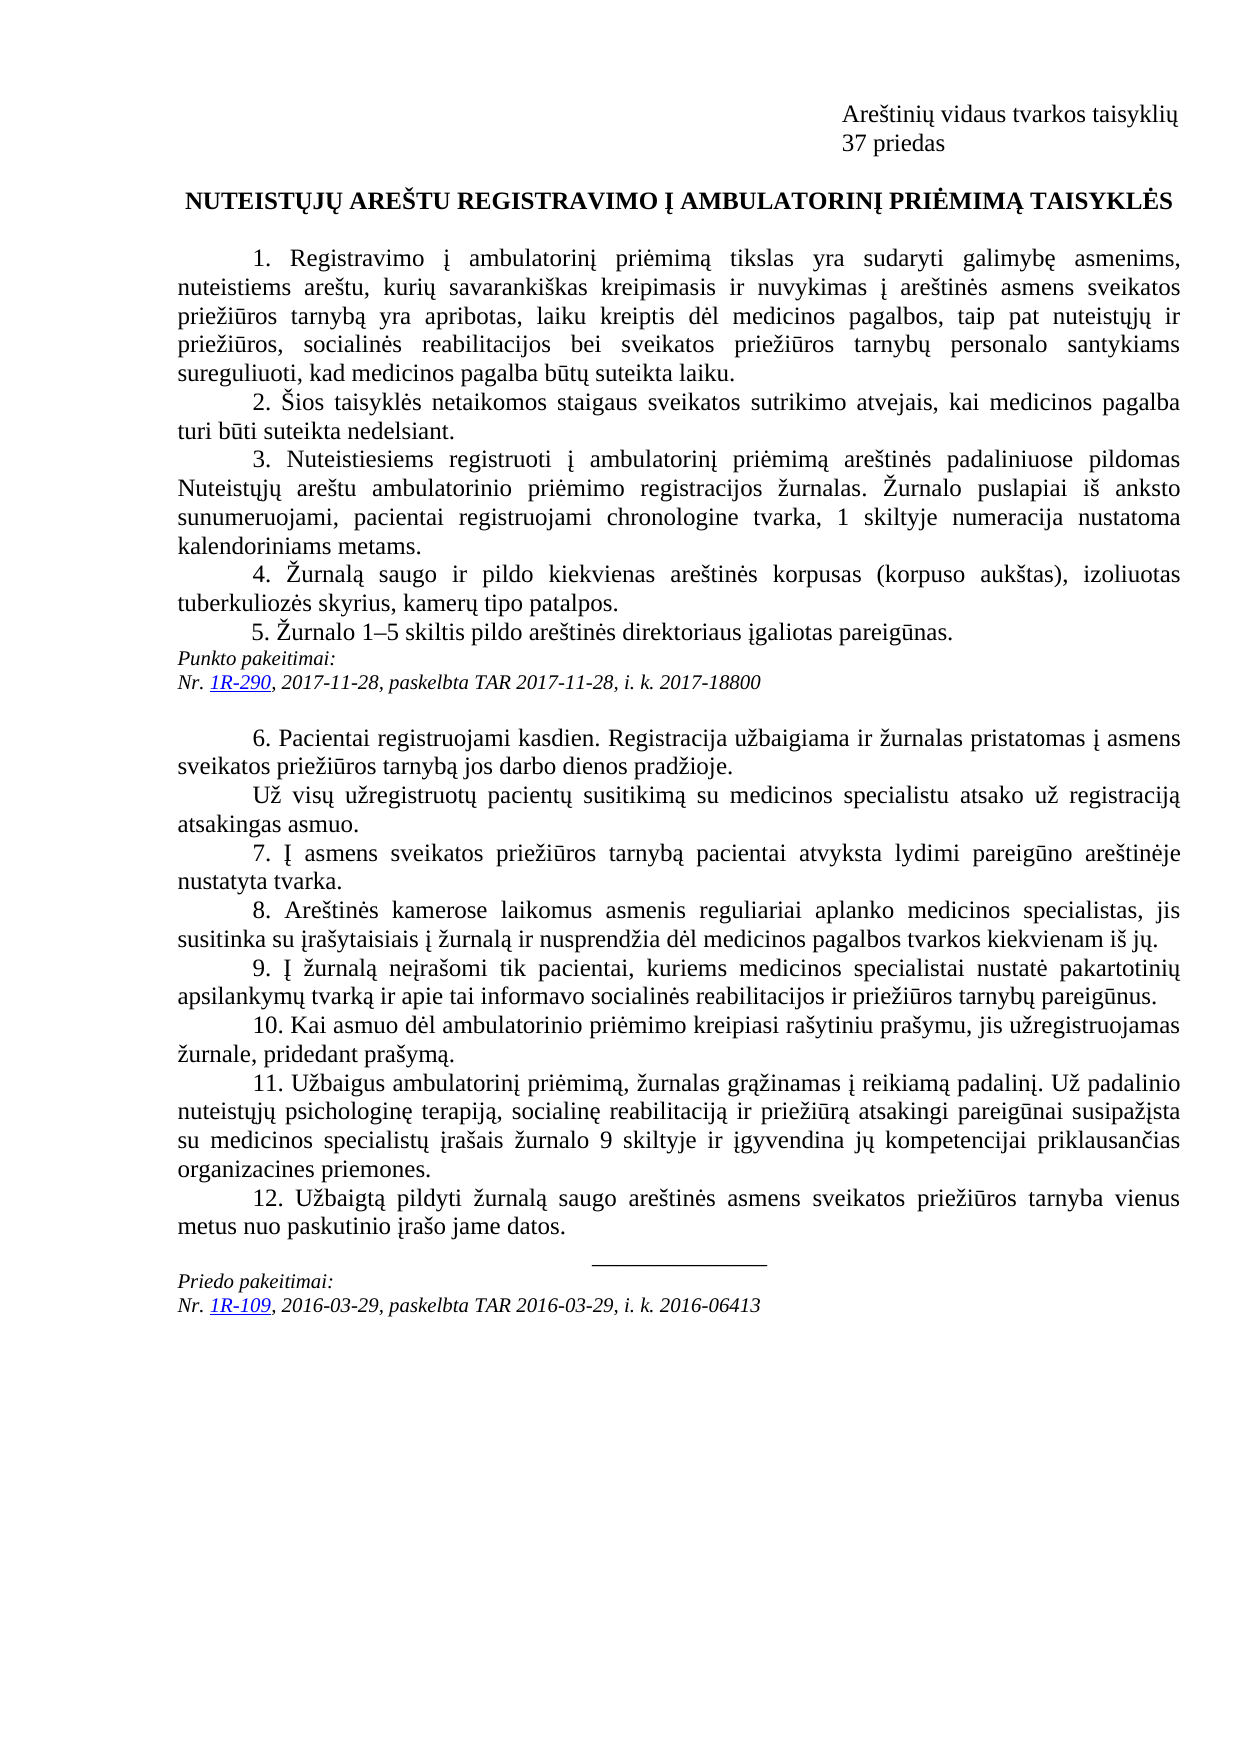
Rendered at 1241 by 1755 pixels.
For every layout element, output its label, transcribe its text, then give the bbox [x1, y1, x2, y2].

text 6. Pacientai registruojami kasdien. Registracija užbaigiama ir žurnalas pristatomas į asmens sveikatos priežiūros tarnybą jos darbo dienos pradžioje. [177, 723, 1181, 780]
text Už visų užregistruotų pacientų susitikimą su medicinos specialistu atsako už registraciją atsakingas asmuo. [177, 780, 1181, 838]
text 1. Registravimo į ambulatorinį priėmimą tikslas yra sudaryti galimybę asmenims, nuteistiems areštu, kurių savarankiškas kreipimasis ir nuvykimas į areštinės asmens sveikatos priežiūros tarnybą yra apribotas, laiku kreiptis dėl medicinos pagalbos, taip pat nuteistųjų ir priežiūros, socialinės reabilitacijos bei sveikatos priežiūros tarnybų personalo santykiams sureguliuoti, kad medicinos pagalba būtų suteikta laiku. [177, 243, 1181, 387]
text 10. Kai asmuo dėl ambulatorinio priėmimo kreipiasi rašytiniu prašymu, jis užregistruojamas žurnale, pridedant prašymą. [177, 1010, 1181, 1068]
text 5. Žurnalo 1–5 skiltis pildo areštinės direktoriaus įgaliotas pareigūnas. [177, 617, 1181, 646]
text Nr. 1R-290, 2017-11-28, paskelbta TAR 2017-11-28, i. k. 2017-18800 [177, 670, 1181, 694]
text 12. Užbaigtą pildyti žurnalą saugo areštinės asmens sveikatos priežiūros tarnyba vienus metus nuo paskutinio įrašo jame datos. [177, 1183, 1181, 1240]
text Nr. 1R-109, 2016-03-29, paskelbta TAR 2016-03-29, i. k. 2016-06413 [177, 1293, 1181, 1317]
text 3. Nuteistiesiems registruoti į ambulatorinį priėmimą areštinės padaliniuose pildomas Nuteistųjų areštu ambulatorinio priėmimo registracijos žurnalas. Žurnalo puslapiai iš anksto sunumeruojami, pacientai registruojami chronologine tvarka, 1 skiltyje numeracija nustatoma kalendoriniams metams. [177, 444, 1181, 559]
text Priedo pakeitimai: [177, 1269, 1181, 1293]
text 37 priedas [177, 128, 1181, 157]
text 11. Užbaigus ambulatorinį priėmimą, žurnalas grąžinamas į reikiamą padalinį. Už padalinio nuteistųjų psichologinę terapiją, socialinę reabilitaciją ir priežiūrą atsakingi pareigūnai susipažįsta su medicinos specialistų įrašais žurnalo 9 skiltyje ir įgyvendina jų kompetencijai priklausančias organizacines priemones. [177, 1068, 1181, 1183]
text 8. Areštinės kamerose laikomus asmenis reguliariai aplanko medicinos specialistas, jis susitinka su įrašytaisiais į žurnalą ir nusprendžia dėl medicinos pagalbos tvarkos kiekvienam iš jų. [177, 895, 1181, 953]
text 9. Į žurnalą neįrašomi tik pacientai, kuriems medicinos specialistai nustatė pakartotinių apsilankymų tvarką ir apie tai informavo socialinės reabilitacijos ir priežiūros tarnybų pareigūnus. [177, 953, 1181, 1010]
text Areštinių vidaus tvarkos taisyklių [177, 99, 1181, 128]
text NUTEISTŲJŲ AREŠTU REGISTRAVIMO Į AMBULATORINĮ PRIĖMIMĄ TAISYKLĖS [177, 186, 1181, 214]
text 2. Šios taisyklės netaikomos staigaus sveikatos sutrikimo atvejais, kai medicinos pagalba turi būti suteikta nedelsiant. [177, 387, 1181, 444]
text ______________ [177, 1240, 1181, 1269]
text 7. Į asmens sveikatos priežiūros tarnybą pacientai atvyksta lydimi pareigūno areštinėje nustatyta tvarka. [177, 838, 1181, 895]
text Punkto pakeitimai: [177, 646, 1181, 670]
text 4. Žurnalą saugo ir pildo kiekvienas areštinės korpusas (korpuso aukštas), izoliuotas tuberkuliozės skyrius, kamerų tipo patalpos. [177, 559, 1181, 617]
